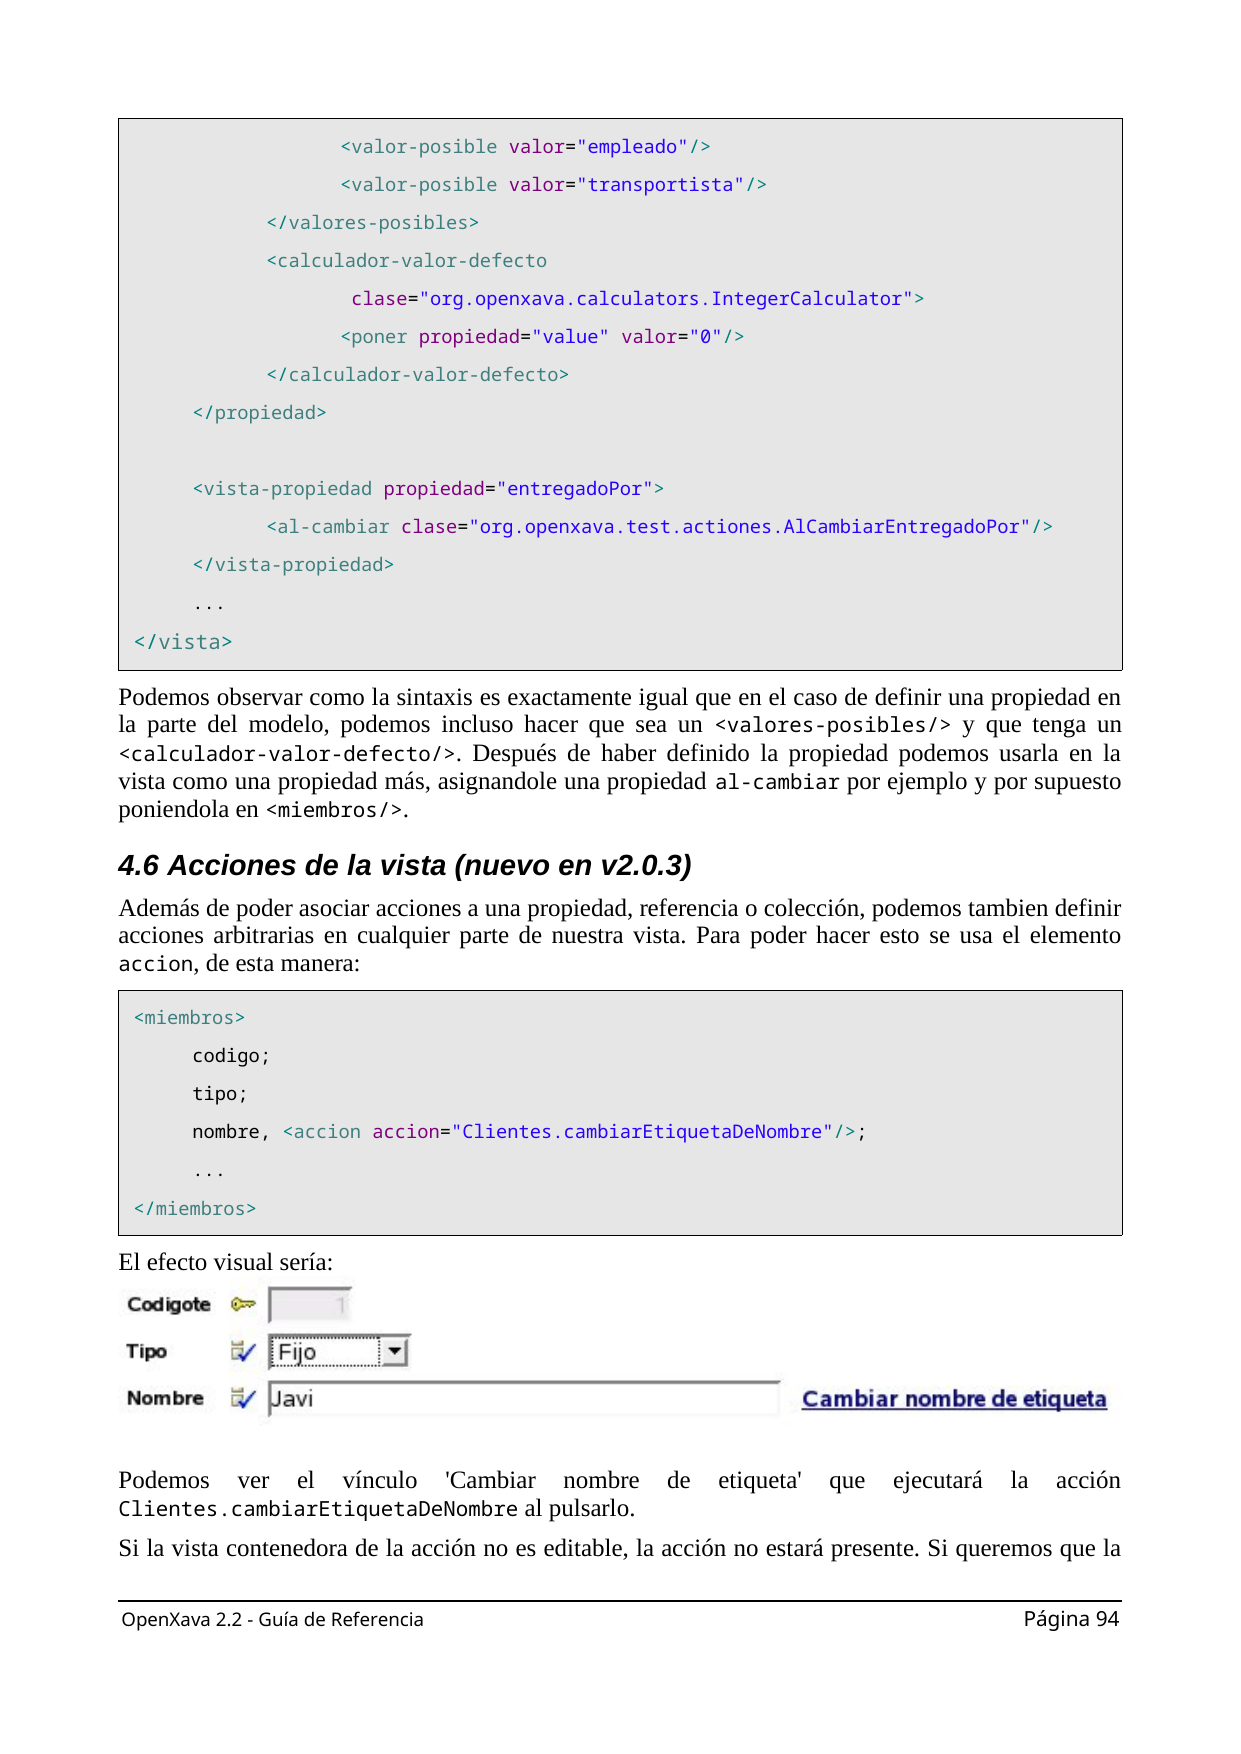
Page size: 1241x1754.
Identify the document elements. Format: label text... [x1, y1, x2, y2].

text </calculador-valor-defecto> [119, 346, 1122, 384]
subtitle Acciones de la vista (nuevo en v2.0.3) [118, 848, 1122, 881]
text </vista-propiedad> [119, 536, 1122, 574]
text </vista> [119, 612, 1122, 670]
text <vista-propiedad propiedad="entregadoPor"> [119, 460, 1122, 498]
text clase="org.openxava.calculators.IntegerCalculator"> [119, 270, 1122, 308]
text tipo; [119, 1066, 1122, 1104]
text Podemos observar como la sintaxis es exactamente igual que en el caso de definir una propiedad en la parte del modelo, podemos incluso hacer que sea un <valores-posibles/> y que tenga un <calculador-valor-defecto/>. Después de haber definido la propiedad podemos usarla en la vista como una propiedad más, asignandole una propiedad al-cambiar por ejemplo y por supuesto poniendola en <miembros/>. [118, 683, 1122, 823]
text </miembros> [119, 1180, 1122, 1235]
text Además de poder asociar acciones a una propiedad, referencia o colección, podemos tambien definir acciones arbitrarias en cualquier parte de nuestra vista. Para poder hacer esto se usa el elemento accion, de esta manera: [118, 894, 1122, 977]
text ... [119, 1142, 1122, 1180]
text <valor-posible valor="empleado"/> [119, 119, 1122, 156]
text codigo; [119, 1028, 1122, 1066]
picture [118, 1275, 1122, 1426]
text <calculador-valor-defecto [119, 232, 1122, 270]
text <poner propiedad="value" valor="0"/> [119, 308, 1122, 346]
text <al-cambiar clase="org.openxava.test.actiones.AlCambiarEntregadoPor"/> [119, 498, 1122, 536]
text ... [119, 574, 1122, 612]
text </propiedad> [119, 384, 1122, 422]
text </valores-posibles> [119, 194, 1122, 232]
text Si la vista contenedora de la acción no es editable, la acción no estará presente. Si queremos que la [118, 1534, 1122, 1562]
text nombre, <accion accion="Clientes.cambiarEtiquetaDeNombre"/>; [119, 1104, 1122, 1142]
text <valor-posible valor="transportista"/> [119, 156, 1122, 194]
text <miembros> [119, 991, 1122, 1028]
text Podemos ver el vínculo 'Cambiar nombre de etiqueta' que ejecutará la acción Clientes.cambiarEtiquetaDeNombre al pulsarlo. [118, 1466, 1122, 1522]
text El efecto visual sería: [118, 1248, 1122, 1275]
